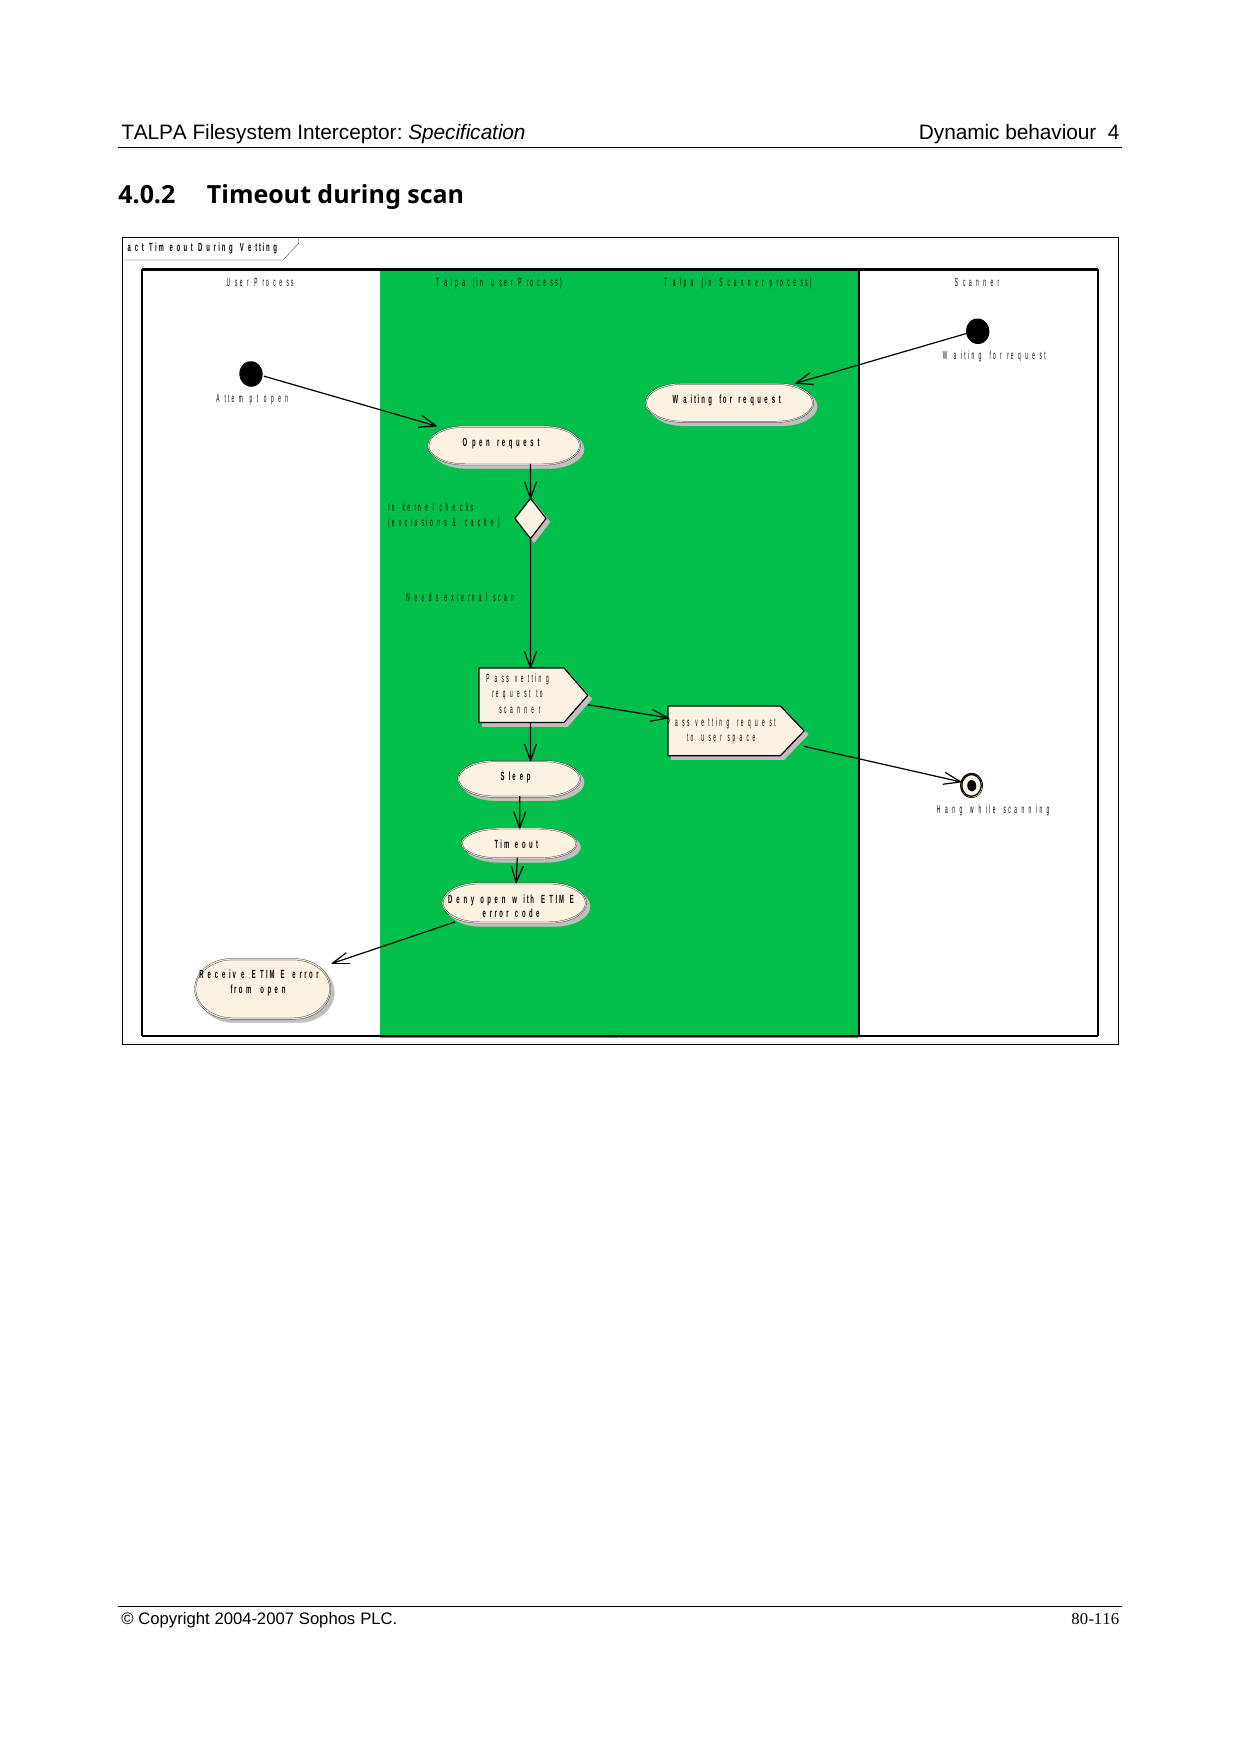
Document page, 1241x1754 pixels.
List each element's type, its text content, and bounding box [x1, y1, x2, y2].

subtitle Timeout during scan [118, 177, 1122, 211]
